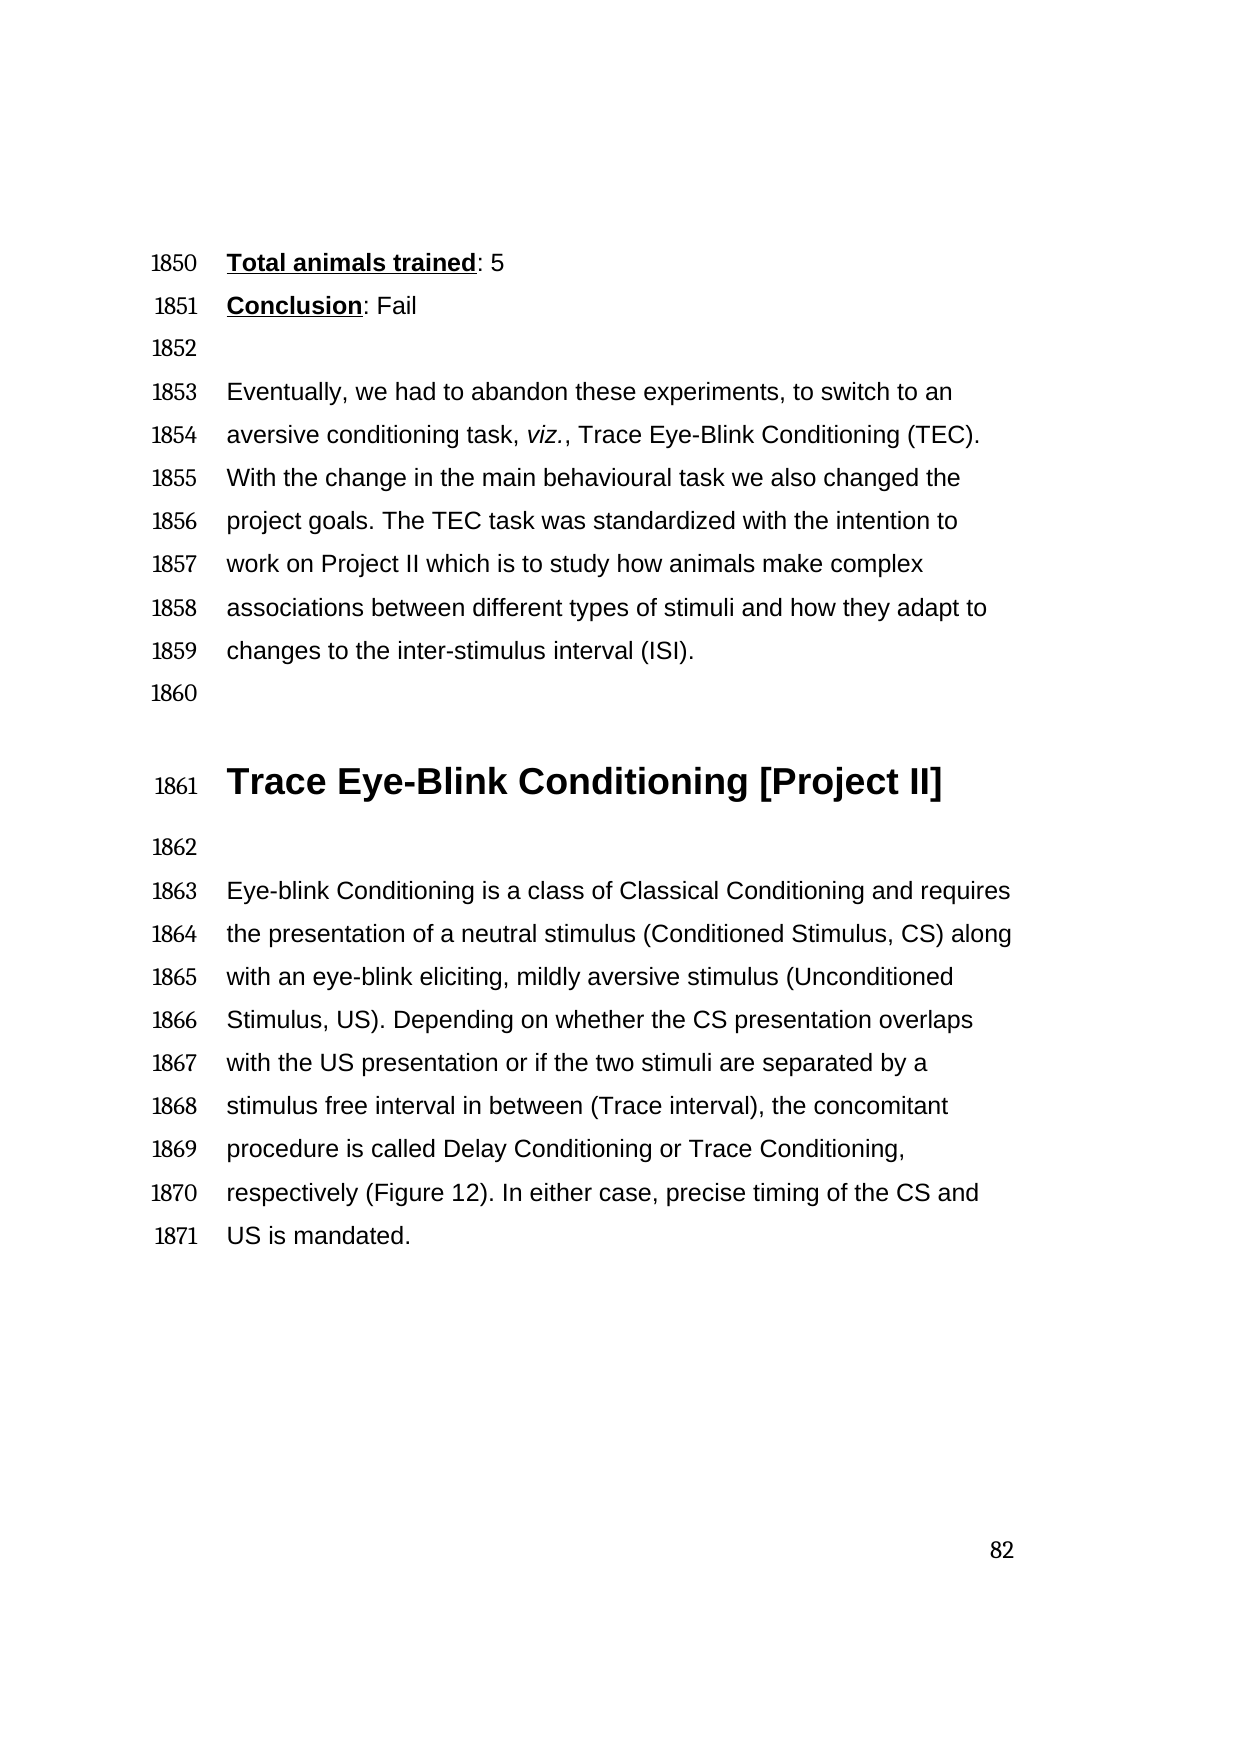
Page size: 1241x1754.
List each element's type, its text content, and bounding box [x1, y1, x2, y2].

text Eventually, we had to abandon these experiments, to switch to an aversive conditioning task, viz., Trace Eye-Blink Conditioning (TEC). With the change in the main behavioural task we also changed the project goals. The TEC task was standardized with the intention to work on Project II which is to study how animals make complex associations between different types of stimuli and how they adapt to changes to the inter-stimulus interval (ISI). [226, 377, 1014, 664]
text Conclusion: Fail [226, 291, 1014, 319]
subtitle Trace Eye-Blink Conditioning [Project II] [226, 759, 1014, 803]
text Total animals trained: 5 [226, 248, 1014, 276]
text Eye-blink Conditioning is a class of Classical Conditioning and requires the presentation of a neutral stimulus (Conditioned Stimulus, CS) along with an eye-blink eliciting, mildly aversive stimulus (Unconditioned Stimulus, US). Depending on whether the CS presentation overlaps with the US presentation or if the two stimuli are separated by a stimulus free interval in between (Trace interval), the concomitant procedure is called Delay Conditioning or Trace Conditioning, respectively (Figure 12). In either case, precise timing of the CS and US is mandated. [226, 876, 1014, 1249]
